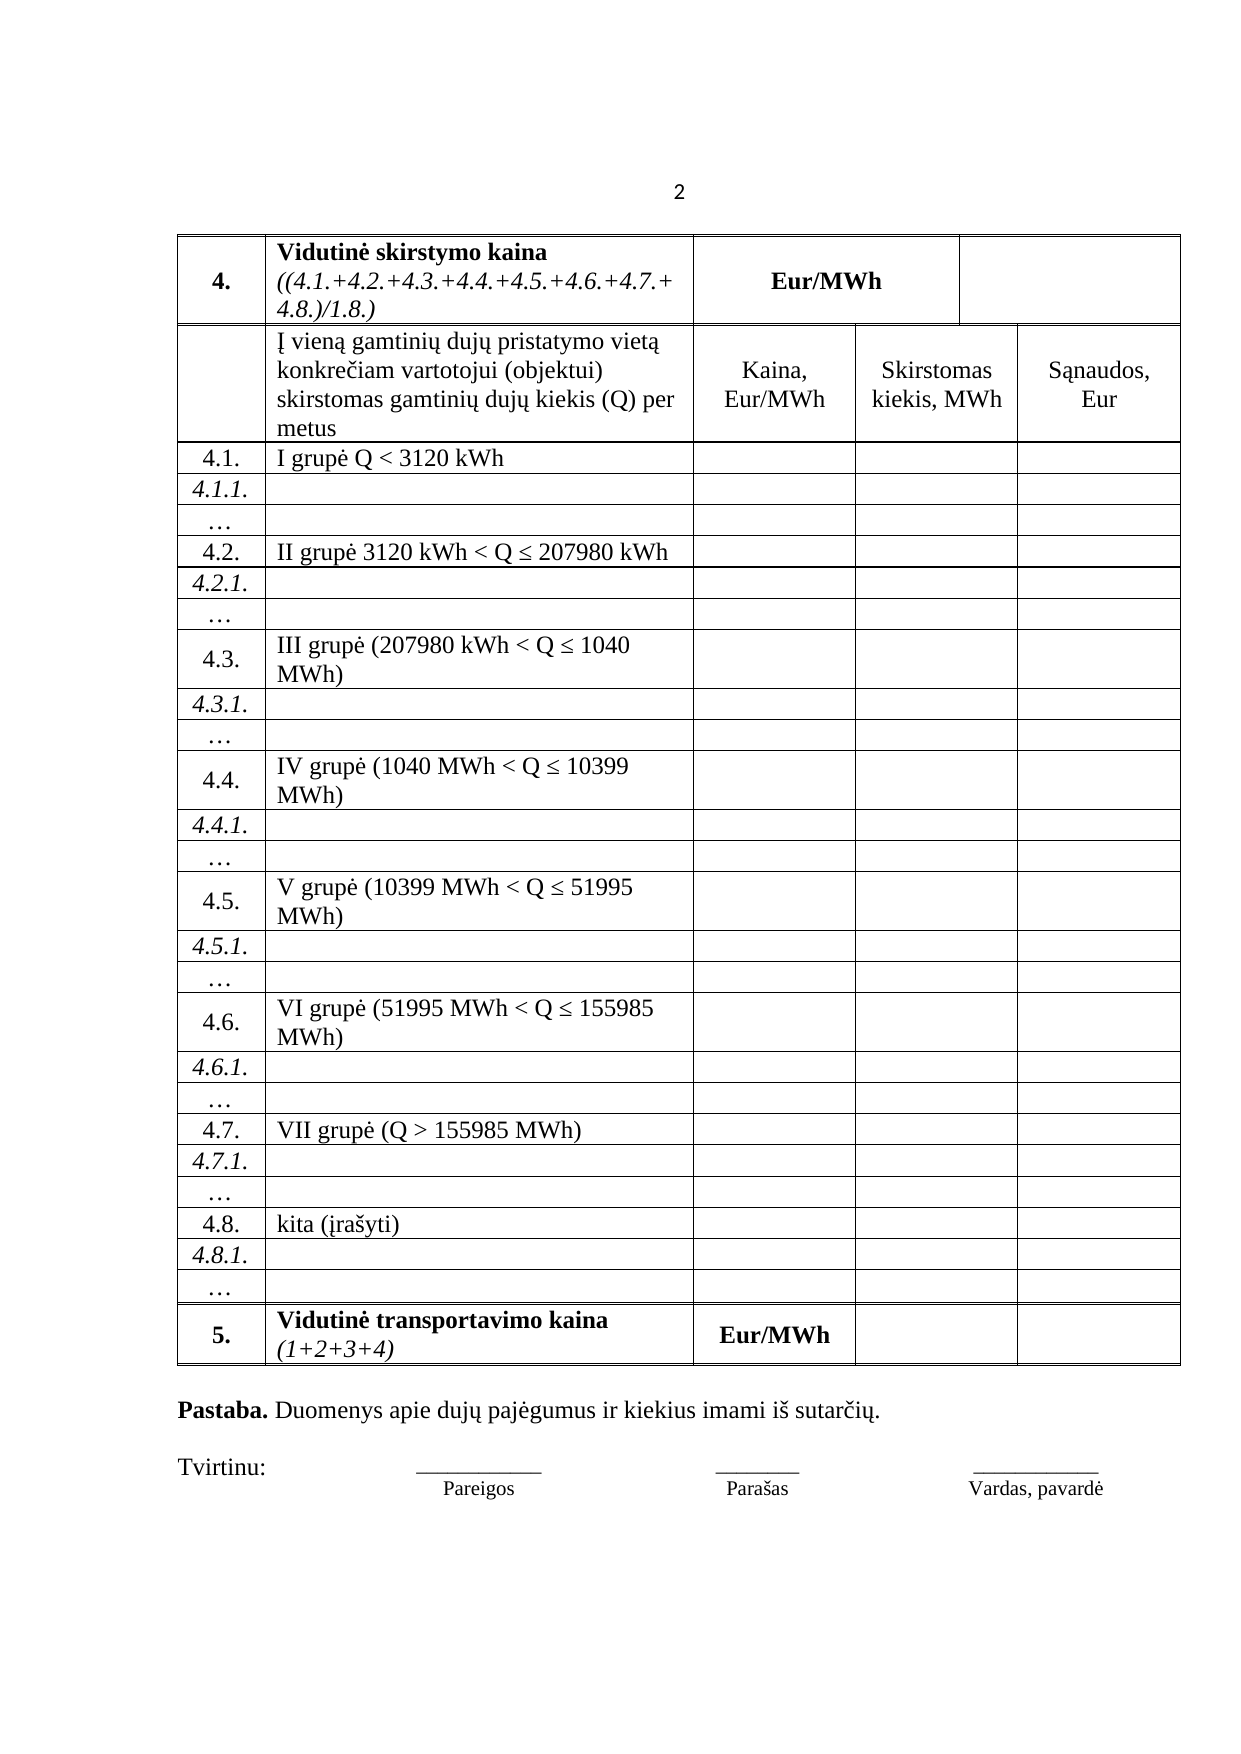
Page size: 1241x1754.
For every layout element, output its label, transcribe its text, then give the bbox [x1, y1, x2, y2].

table_cell [1018, 1052, 1180, 1082]
table_cell [694, 1083, 855, 1113]
text Pastaba. Duomenys apie dujų pajėgumus ir kiekius imami iš sutarčių. [177, 1395, 1181, 1423]
table_cell VI grupė (51995 MWh < Q ≤ 155985 MWh) [266, 993, 693, 1051]
table_cell [1018, 474, 1180, 504]
table_cell [266, 1270, 693, 1302]
table_cell [856, 1114, 1017, 1144]
table_cell VII grupė (Q > 155985 MWh) [266, 1114, 693, 1144]
table_header ________ Parašas [624, 1452, 890, 1518]
table_cell [266, 505, 693, 535]
table_cell [1018, 1145, 1180, 1176]
table_cell [1018, 599, 1180, 629]
table_cell 4.3. [178, 630, 265, 687]
table_cell [1018, 505, 1180, 535]
table_cell [266, 962, 693, 992]
table_cell V grupė (10399 MWh < Q ≤ 51995 MWh) [266, 872, 693, 929]
table_cell [1018, 1114, 1180, 1144]
table_cell [1018, 993, 1180, 1051]
table_cell [694, 931, 855, 961]
table_cell [1018, 630, 1180, 687]
table_cell [694, 993, 855, 1051]
table_cell 4.4. [178, 751, 265, 808]
table_cell [856, 1270, 1017, 1302]
table_cell [856, 1083, 1017, 1113]
table_cell 4.2.1. [178, 568, 265, 598]
table_cell [694, 1177, 855, 1207]
table_cell [856, 872, 1017, 929]
table_cell [178, 326, 265, 441]
table_cell [1018, 1208, 1180, 1238]
table_cell [694, 720, 855, 750]
table_cell [856, 568, 1017, 598]
table_cell Vidutinė transportavimo kaina (1+2+3+4) [266, 1305, 693, 1363]
table_cell [694, 962, 855, 992]
table_cell [694, 443, 855, 473]
table_cell 4.1. [178, 443, 265, 473]
table_cell 4. [178, 237, 265, 323]
table_cell [694, 599, 855, 629]
table_cell [1018, 872, 1180, 929]
table_cell … [178, 1270, 265, 1302]
table_cell [694, 1145, 855, 1176]
table_cell [856, 1145, 1017, 1176]
table_cell [266, 474, 693, 504]
table_cell Eur/MWh [694, 237, 959, 323]
table_cell [856, 1305, 1017, 1363]
table_cell [694, 1052, 855, 1082]
table_cell Į vieną gamtinių dujų pristatymo vietą konkrečiam vartotojui (objektui) skirstomas gamtinių dujų kiekis (Q) per metus [266, 326, 693, 441]
table_cell [1018, 689, 1180, 719]
table_cell [1018, 720, 1180, 750]
table_cell I grupė Q < 3120 kWh [266, 443, 693, 473]
table_cell [856, 810, 1017, 840]
table_cell … [178, 720, 265, 750]
table_cell [1018, 751, 1180, 808]
table_cell [694, 810, 855, 840]
table_cell [856, 474, 1017, 504]
table_cell [856, 962, 1017, 992]
table_header ____________ Vardas, pavardė [890, 1452, 1181, 1518]
table_cell [856, 720, 1017, 750]
table_cell 4.7.1. [178, 1145, 265, 1176]
table_cell [266, 931, 693, 961]
table_cell [856, 599, 1017, 629]
table_cell [266, 689, 693, 719]
table_cell [694, 1270, 855, 1302]
table_cell [266, 1052, 693, 1082]
table_cell IV grupė (1040 MWh < Q ≤ 10399 MWh) [266, 751, 693, 808]
table_cell 4.2. [178, 536, 265, 566]
table_cell [1018, 568, 1180, 598]
table_cell 4.7. [178, 1114, 265, 1144]
table_cell [960, 237, 1180, 323]
table_cell 4.6.1. [178, 1052, 265, 1082]
table_cell [1018, 962, 1180, 992]
table_cell [266, 720, 693, 750]
table_cell [266, 841, 693, 871]
table_cell II grupė 3120 kWh < Q ≤ 207980 kWh [266, 536, 693, 566]
table_cell 5. [178, 1305, 265, 1363]
table_cell [856, 1208, 1017, 1238]
table_cell [694, 536, 855, 566]
table_cell 4.4.1. [178, 810, 265, 840]
table_cell [856, 1052, 1017, 1082]
table_cell … [178, 599, 265, 629]
table_cell 4.3.1. [178, 689, 265, 719]
table_cell … [178, 1083, 265, 1113]
table_cell [694, 751, 855, 808]
table_cell [856, 993, 1017, 1051]
table_cell 4.8. [178, 1208, 265, 1238]
table_cell … [178, 962, 265, 992]
table_cell 4.6. [178, 993, 265, 1051]
table_cell [266, 1145, 693, 1176]
table_cell … [178, 505, 265, 535]
table_cell [694, 630, 855, 687]
table_cell [266, 599, 693, 629]
table_cell [856, 505, 1017, 535]
table_cell 4.5. [178, 872, 265, 929]
table_cell [694, 841, 855, 871]
table_cell Vidutinė skirstymo kaina ((4.1.+4.2.+4.3.+4.4.+4.5.+4.6.+4.7.+4.8.)/1.8.) [266, 237, 693, 323]
table_cell Eur/MWh [694, 1305, 855, 1363]
table_cell [694, 872, 855, 929]
table_cell Kaina, Eur/MWh [694, 326, 855, 441]
table_cell 4.5.1. [178, 931, 265, 961]
table_cell [266, 810, 693, 840]
table_cell [694, 568, 855, 598]
table_cell [1018, 443, 1180, 473]
table_cell [694, 1208, 855, 1238]
table_cell Sąnaudos, Eur [1018, 326, 1180, 441]
table_cell [1018, 1083, 1180, 1113]
table_cell [1018, 1305, 1180, 1363]
table_cell [1018, 1177, 1180, 1207]
table_cell kita (įrašyti) [266, 1208, 693, 1238]
table_cell [856, 443, 1017, 473]
table_cell Skirstomas kiekis, MWh [856, 326, 1017, 441]
table_cell [694, 505, 855, 535]
table_cell [856, 630, 1017, 687]
table_cell [266, 568, 693, 598]
table_cell [856, 751, 1017, 808]
table_cell [266, 1239, 693, 1269]
table_header ____________ Pareigos [333, 1452, 624, 1518]
table_cell [694, 1239, 855, 1269]
table_cell … [178, 1177, 265, 1207]
table_cell [266, 1083, 693, 1113]
table_cell III grupė (207980 kWh < Q ≤ 1040 MWh) [266, 630, 693, 687]
table_cell [1018, 931, 1180, 961]
table_cell [856, 841, 1017, 871]
table_cell [856, 536, 1017, 566]
table_header Tvirtinu: [177, 1452, 333, 1518]
table_cell [856, 931, 1017, 961]
table_cell [1018, 841, 1180, 871]
table_cell [694, 474, 855, 504]
table_cell [694, 1114, 855, 1144]
table_cell [856, 1239, 1017, 1269]
table_cell [1018, 810, 1180, 840]
table_cell 4.8.1. [178, 1239, 265, 1269]
table_cell 4.1.1. [178, 474, 265, 504]
table_cell [1018, 1239, 1180, 1269]
table_cell [1018, 1270, 1180, 1302]
table_cell [1018, 536, 1180, 566]
table_cell [266, 1177, 693, 1207]
table_cell … [178, 841, 265, 871]
table_cell [856, 1177, 1017, 1207]
table_cell [856, 689, 1017, 719]
table_cell [694, 689, 855, 719]
